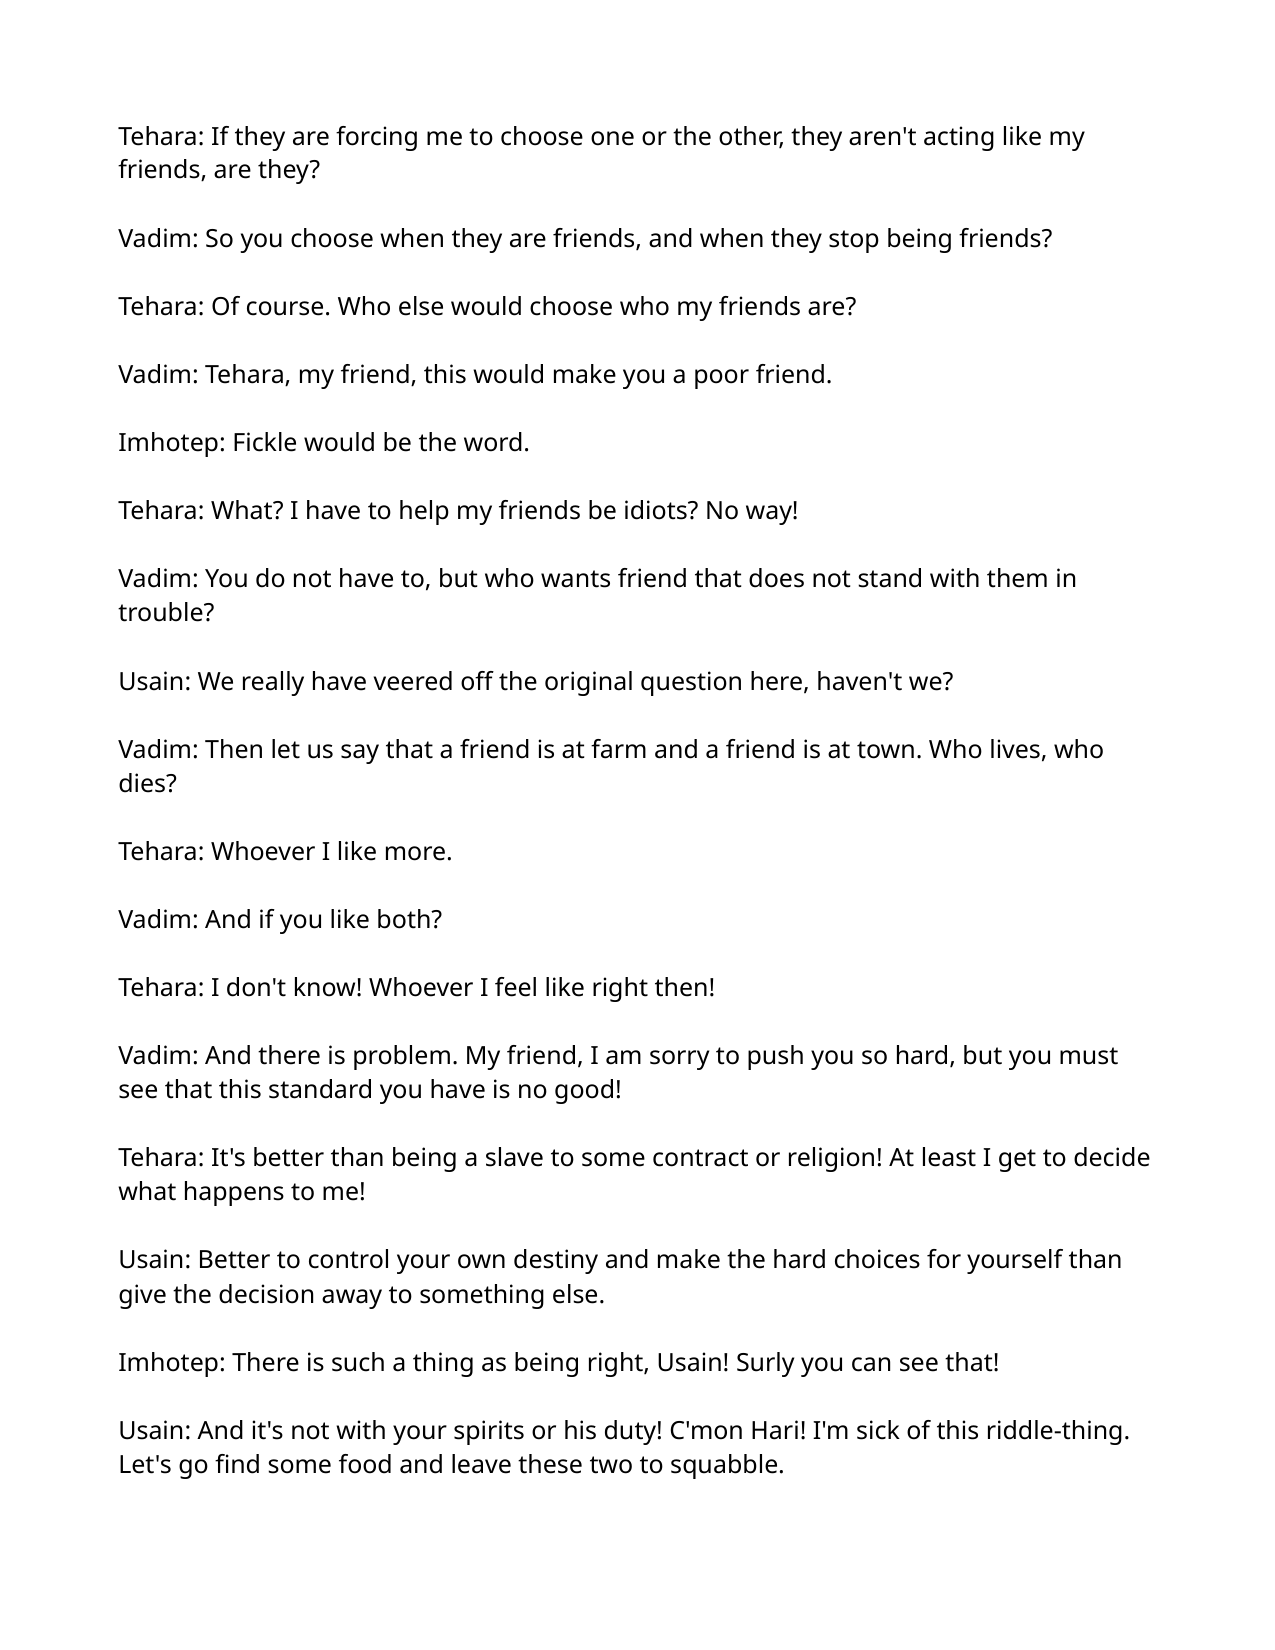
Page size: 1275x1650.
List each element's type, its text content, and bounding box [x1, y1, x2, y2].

text Vadim: And there is problem. My friend, I am sorry to push you so hard, but you must see that this standard you have is no good! [118, 1038, 1157, 1106]
text Vadim: Then let us say that a friend is at farm and a friend is at town. Who lives, who dies? [118, 731, 1157, 799]
text Vadim: Tehara, my friend, this would make you a poor friend. [118, 357, 1157, 391]
text Tehara: If they are forcing me to choose one or the other, they aren't acting like my friends, are they? [118, 118, 1157, 186]
text Tehara: Whoever I like more. [118, 833, 1157, 867]
text Usain: And it's not with your spirits or his duty! C'mon Hari! I'm sick of this riddle-thing. Let's go find some food and leave these two to squabble. [118, 1412, 1157, 1481]
text Usain: We really have veered off the original question here, haven't we? [118, 663, 1157, 697]
text Tehara: Of course. Who else would choose who my friends are? [118, 288, 1157, 322]
text Imhotep: Fickle would be the word. [118, 425, 1157, 459]
text Tehara: I don't know! Whoever I feel like right then! [118, 970, 1157, 1004]
text Tehara: What? I have to help my friends be idiots? No way! [118, 493, 1157, 527]
text Tehara: It's better than being a slave to some contract or religion! At least I get to decide what happens to me! [118, 1140, 1157, 1208]
text Vadim: So you choose when they are friends, and when they stop being friends? [118, 220, 1157, 254]
text Imhotep: There is such a thing as being right, Usain! Surly you can see that! [118, 1344, 1157, 1378]
text Vadim: You do not have to, but who wants friend that does not stand with them in trouble? [118, 561, 1157, 629]
text Usain: Better to control your own destiny and make the hard choices for yourself than give the decision away to something else. [118, 1242, 1157, 1310]
text Vadim: And if you like both? [118, 902, 1157, 936]
